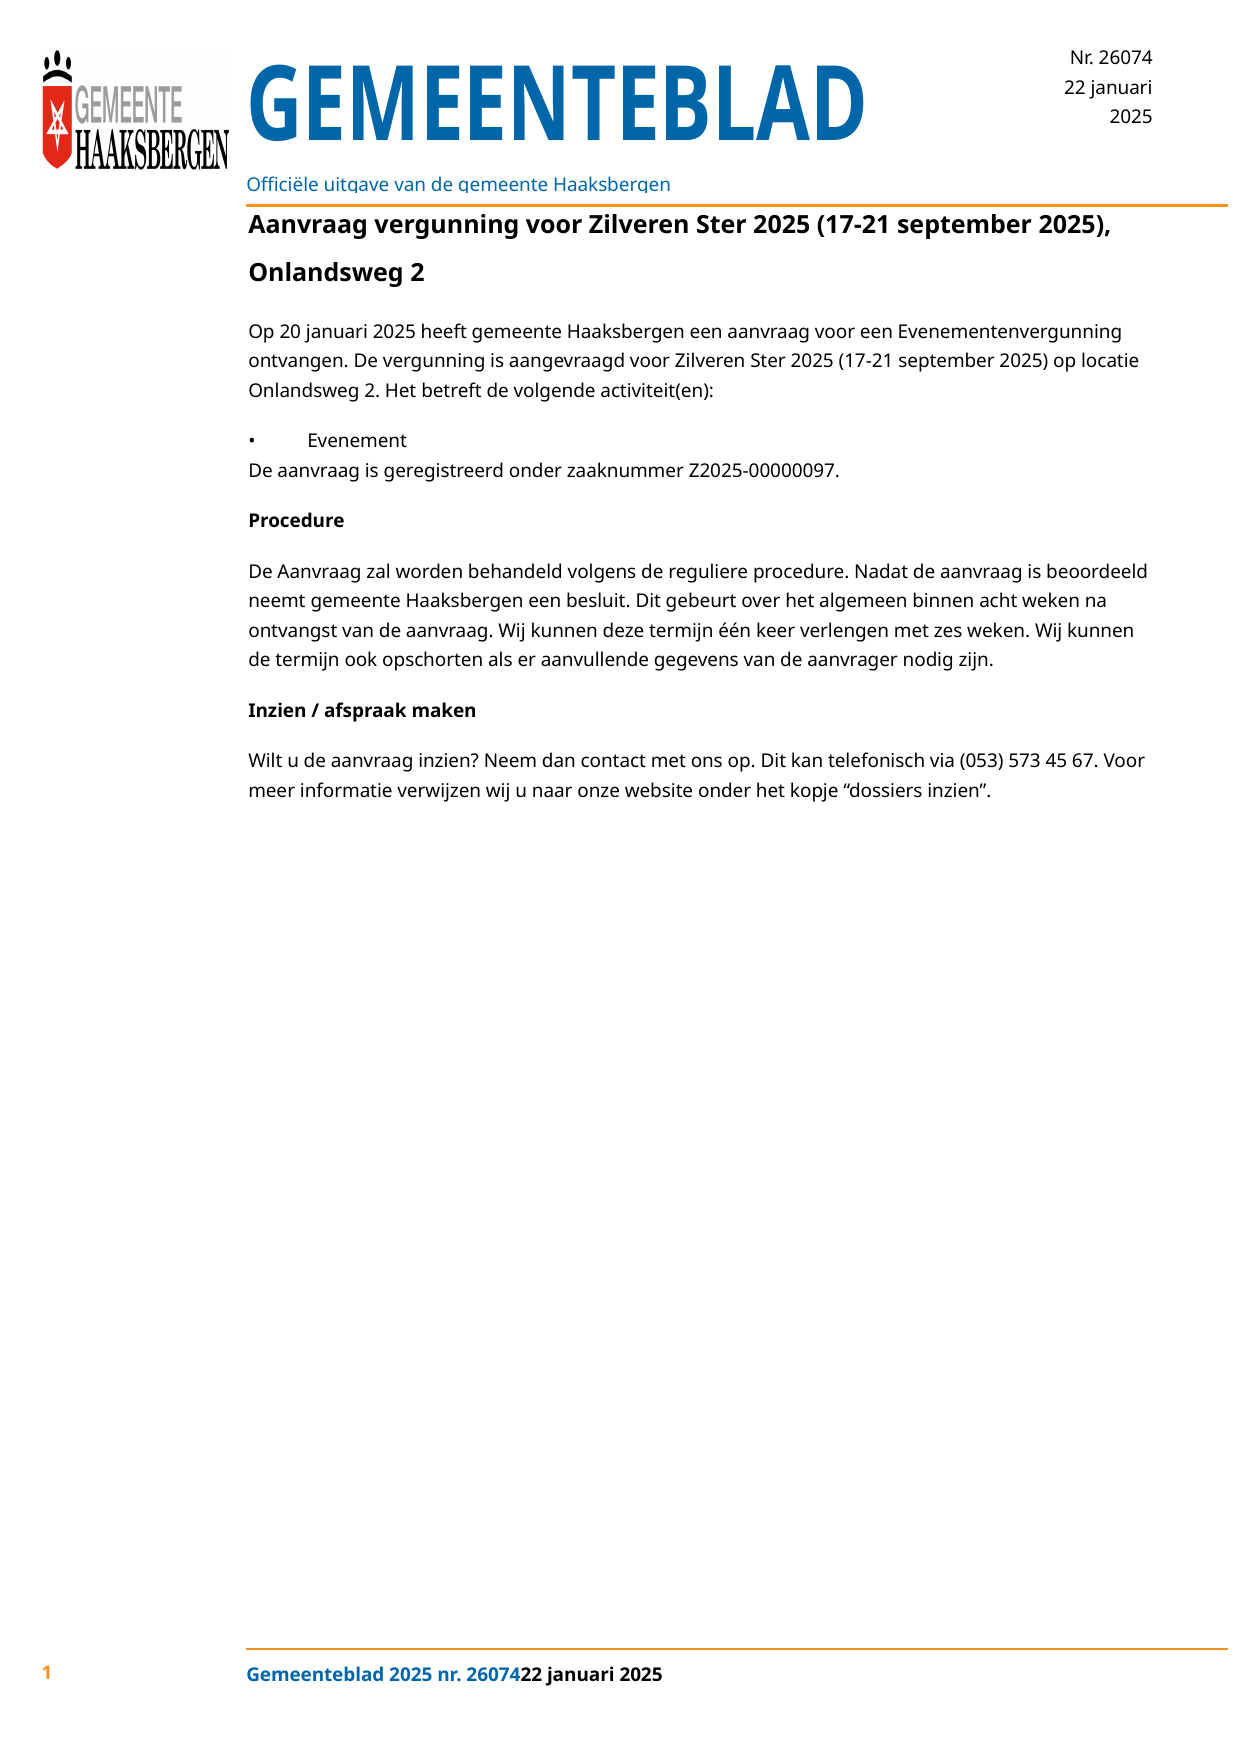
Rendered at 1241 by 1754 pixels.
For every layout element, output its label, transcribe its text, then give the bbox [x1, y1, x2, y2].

text Inzien / afspraak maken [248, 697, 1152, 723]
text De Aanvraag zal worden behandeld volgens de reguliere procedure. Nadat de aanvraag is beoordeeld neemt gemeente Haaksbergen een besluit. Dit gebeurt over het algemeen binnen acht weken na ontvangst van de aanvraag. Wij kunnen deze termijn één keer verlengen met zes weken. Wij kunnen de termijn ook opschorten als er aanvullende gegevens van de aanvrager nodig zijn. [248, 558, 1152, 672]
picture [41, 47, 231, 172]
text Aanvraag vergunning voor Zilveren Ster 2025 (17-21 september 2025), Onlandsweg 2 [248, 207, 1152, 288]
text Op 20 januari 2025 heeft gemeente Haaksbergen een aanvraag voor een Evenementenvergunning ontvangen. De vergunning is aangevraagd voor Zilveren Ster 2025 (17-21 september 2025) op locatie Onlandsweg 2. Het betreft de volgende activiteit(en): [248, 318, 1152, 403]
text De aanvraag is geregistreerd onder zaaknummer Z2025-00000097. [248, 457, 1152, 483]
list Evenement [248, 427, 1152, 453]
text Procedure [248, 507, 1152, 533]
text Wilt u de aanvraag inzien? Neem dan contact met ons op. Dit kan telefonisch via (053) 573 45 67. Voor meer informatie verwijzen wij u naar onze website onder het kopje “dossiers inzien”. [248, 747, 1152, 803]
